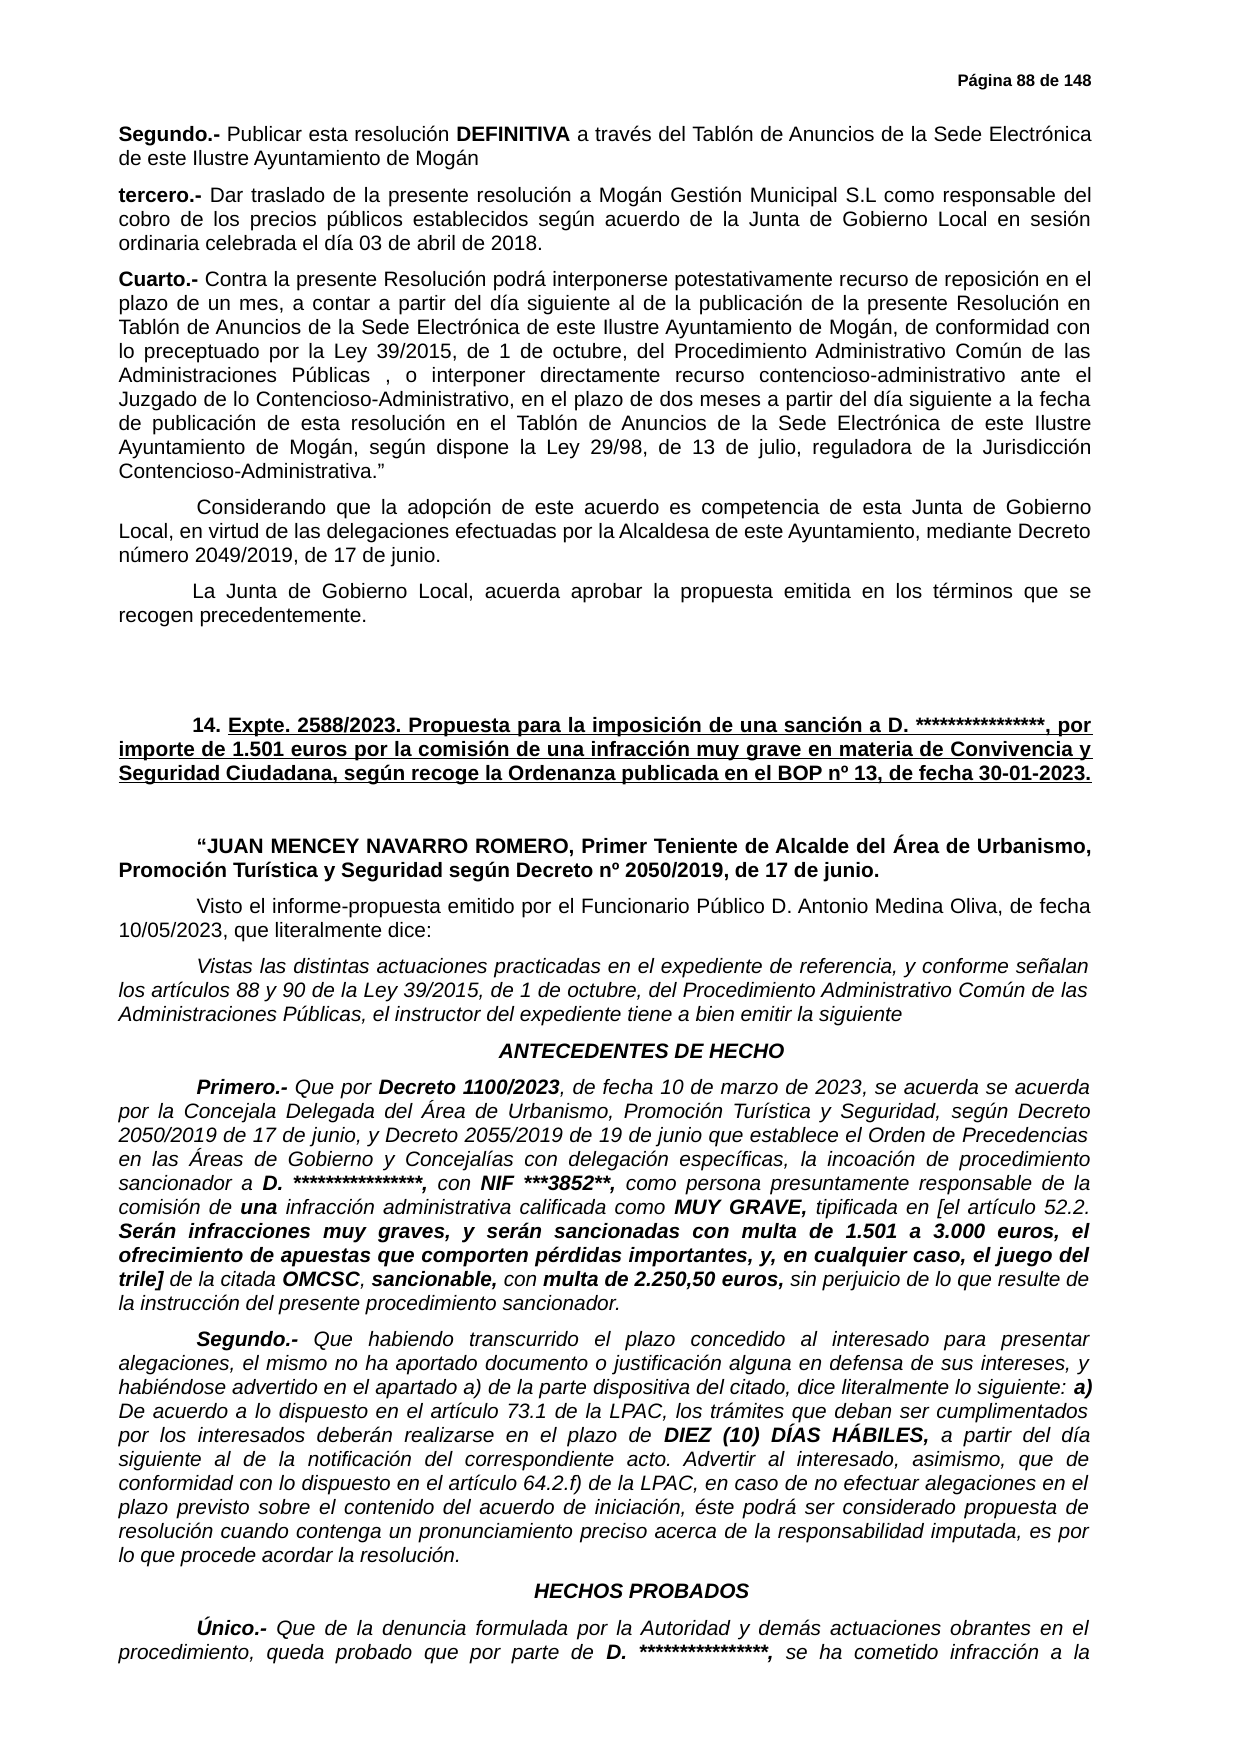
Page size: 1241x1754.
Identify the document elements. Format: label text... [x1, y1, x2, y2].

text Vistas las distintas actuaciones practicadas en el expediente de referencia, y conforme señalan los artículos 88 y 90 de la Ley 39/2015, de 1 de octubre, del Procedimiento Administrativo Común de las Administraciones Públicas, el instructor del expediente tiene a bien emitir la siguiente [118, 954, 1092, 1026]
text HECHOS PROBADOS [118, 1579, 1092, 1603]
text Primero.- Que por Decreto 1100/2023, de fecha 10 de marzo de 2023, se acuerda se acuerda por la Concejala Delegada del Área de Urbanismo, Promoción Turística y Seguridad, según Decreto 2050/2019 de 17 de junio, y Decreto 2055/2019 de 19 de junio que establece el Orden de Precedencias en las Áreas de Gobierno y Concejalías con delegación específicas, la incoación de procedimiento sancionador a D. ****************, con NIF ***3852**, como persona presuntamente responsable de la comisión de una infracción administrativa calificada como MUY GRAVE, tipificada en [el artículo 52.2. Serán infracciones muy graves, y serán sancionadas con multa de 1.501 a 3.000 euros, el ofrecimiento de apuestas que comporten pérdidas importantes, y, en cualquier caso, el juego del trile] de la citada OMCSC, sancionable, con multa de 2.250,50 euros, sin perjuicio de lo que resulte de la instrucción del presente procedimiento sancionador. [118, 1075, 1092, 1315]
text Visto el informe-propuesta emitido por el Funcionario Público D. Antonio Medina Oliva, de fecha 10/05/2023, que literalmente dice: [118, 894, 1092, 942]
text tercero.- Dar traslado de la presente resolución a Mogán Gestión Municipal S.L como responsable del cobro de los precios públicos establecidos según acuerdo de la Junta de Gobierno Local en sesión ordinaria celebrada el día 03 de abril de 2018. [118, 182, 1092, 254]
text Considerando que la adopción de este acuerdo es competencia de esta Junta de Gobierno Local, en virtud de las delegaciones efectuadas por la Alcaldesa de este Ayuntamiento, mediante Decreto número 2049/2019, de 17 de junio. [118, 495, 1092, 567]
text “JUAN MENCEY NAVARRO ROMERO, Primer Teniente de Alcalde del Área de Urbanismo, Promoción Turística y Seguridad según Decreto nº 2050/2019, de 17 de junio. [118, 833, 1092, 881]
text 14. Expte. 2588/2023. Propuesta para la imposición de una sanción a D. ****************, por importe de 1.501 euros por la comisión de una infracción muy grave en materia de Convivencia y [118, 713, 1092, 758]
text Segundo.- Publicar esta resolución DEFINITIVA a través del Tablón de Anuncios de la Sede Electrónica de este Ilustre Ayuntamiento de Mogán [118, 122, 1092, 170]
text Cuarto.- Contra la presente Resolución podrá interponerse potestativamente recurso de reposición en el plazo de un mes, a contar a partir del día siguiente al de la publicación de la presente Resolución en Tablón de Anuncios de la Sede Electrónica de este Ilustre Ayuntamiento de Mogán, de conformidad con lo preceptuado por la Ley 39/2015, de 1 de octubre, del Procedimiento Administrativo Común de las Administraciones Públicas , o interponer directamente recurso contencioso-administrativo ante el Juzgado de lo Contencioso-Administrativo, en el plazo de dos meses a partir del día siguiente a la fecha de publicación de esta resolución en el Tablón de Anuncios de la Sede Electrónica de este Ilustre Ayuntamiento de Mogán, según dispone la Ley 29/98, de 13 de julio, reguladora de la Jurisdicción Contencioso-Administrativa.” [118, 267, 1092, 482]
text Único.- Que de la denuncia formulada por la Autoridad y demás actuaciones obrantes en el procedimiento, queda probado que por parte de D. ****************, se ha cometido infracción a la [118, 1616, 1092, 1664]
text ANTECEDENTES DE HECHO [118, 1039, 1092, 1063]
text Seguridad Ciudadana, según recoge la Ordenanza publicada en el BOP nº 13, de fecha 30-01-2023. [118, 759, 1092, 782]
text La Junta de Gobierno Local, acuerda aprobar la propuesta emitida en los términos que se recogen precedentemente. [118, 579, 1092, 627]
text Segundo.- Que habiendo transcurrido el plazo concedido al interesado para presentar alegaciones, el mismo no ha aportado documento o justificación alguna en defensa de sus intereses, y habiéndose advertido en el apartado a) de la parte dispositiva del citado, dice literalmente lo siguiente: a) De acuerdo a lo dispuesto en el artículo 73.1 de la LPAC, los trámites que deban ser cumplimentados por los interesados deberán realizarse en el plazo de DIEZ (10) DÍAS HÁBILES, a partir del día siguiente al de la notificación del correspondiente acto. Advertir al interesado, asimismo, que de conformidad con lo dispuesto en el artículo 64.2.f) de la LPAC, en caso de no efectuar alegaciones en el plazo previsto sobre el contenido del acuerdo de iniciación, éste podrá ser considerado propuesta de resolución cuando contenga un pronunciamiento preciso acerca de la responsabilidad imputada, es por lo que procede acordar la resolución. [118, 1327, 1092, 1567]
